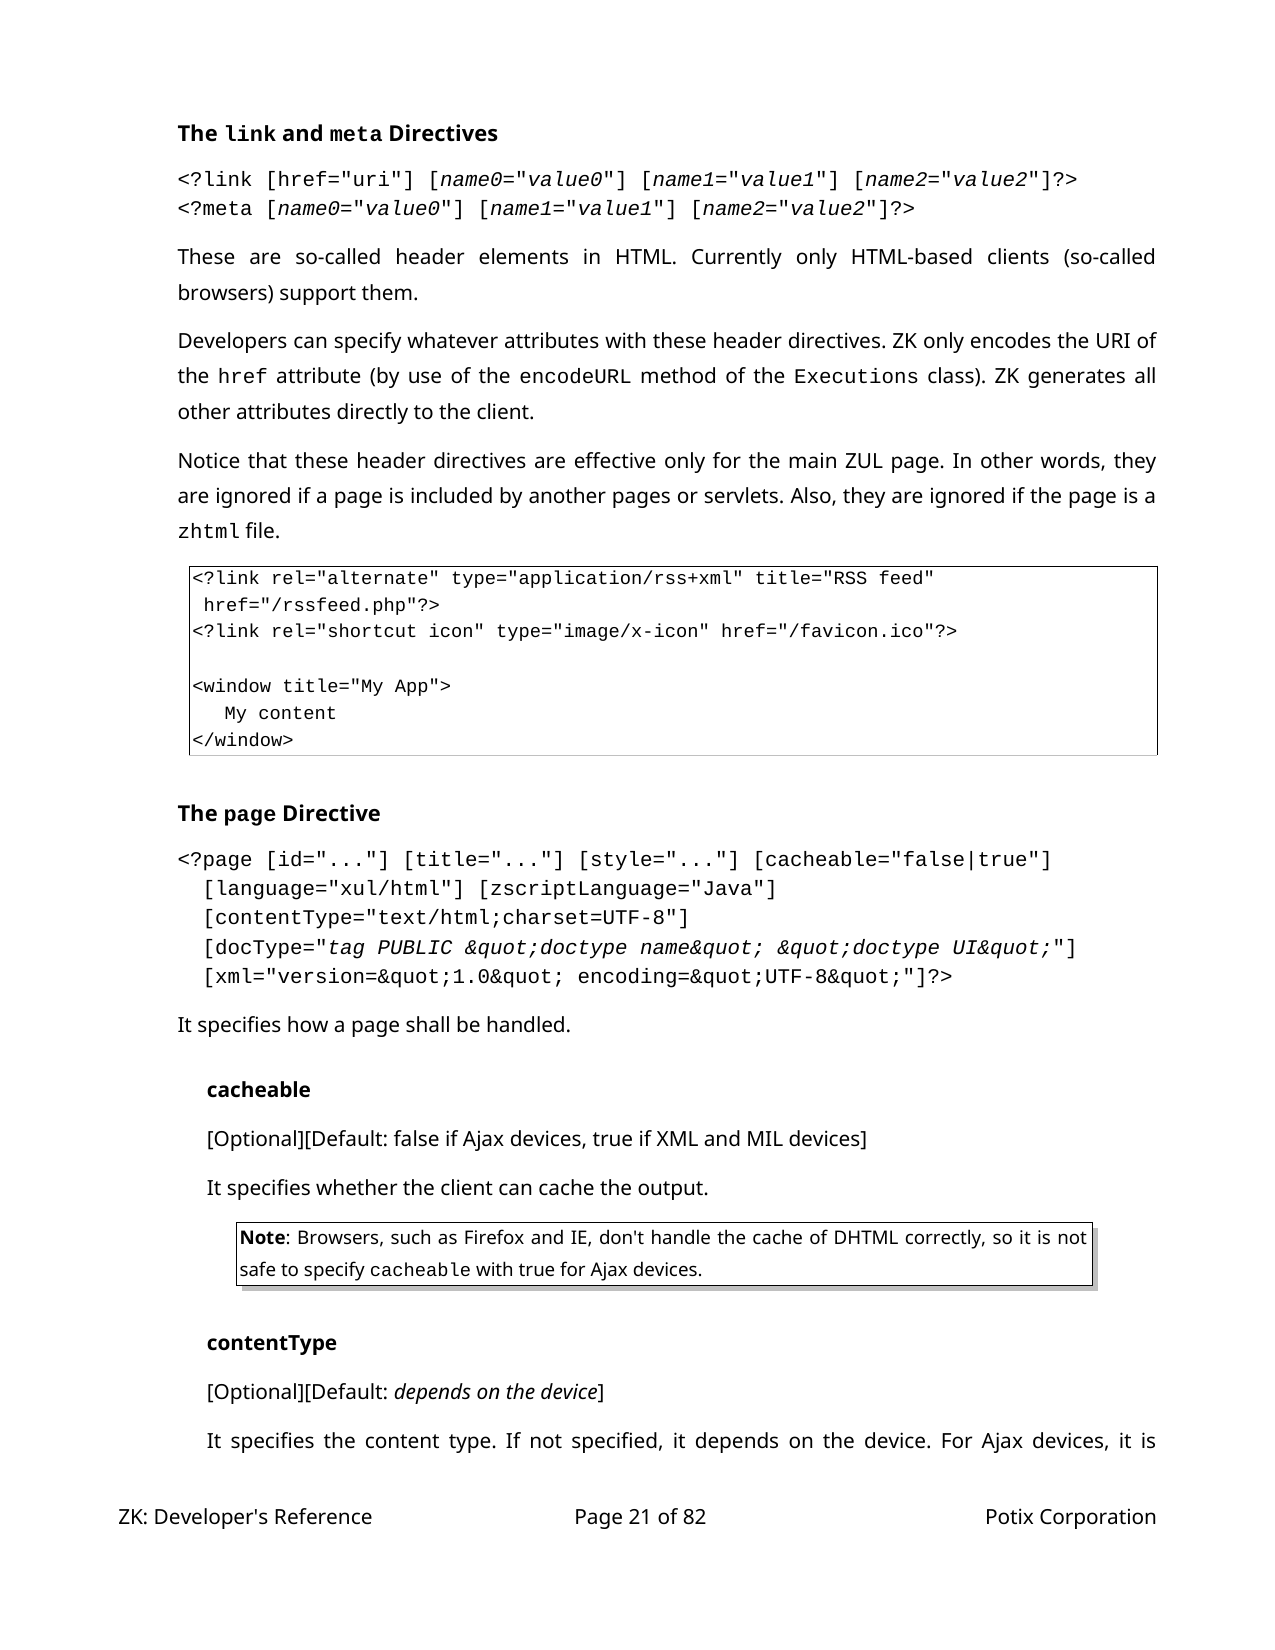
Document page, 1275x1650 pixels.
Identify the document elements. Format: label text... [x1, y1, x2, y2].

text <?link [href="uri"] [name0="value0"] [name1="value1"] [name2="value2"]?> <?meta [name0="value0"] [name1="value1"] [name2="value2"]?> [177, 169, 1157, 222]
text It specifies the content type. If not specified, it depends on the device. For Ajax devices, it is [207, 1426, 1157, 1454]
subtitle cacheable [207, 1075, 1157, 1103]
text [Optional][Default: depends on the device] [207, 1377, 1157, 1405]
text Note: Browsers, such as Firefox and IE, don't handle the cache of DHTML correctly, so it is not safe to specify cacheable with true for Ajax devices. [237, 1223, 1092, 1285]
text Developers can specify whatever attributes with these header directives. ZK only encodes the URI of the href attribute (by use of the encodeURL method of the Executions class). ZK generates all other attributes directly to the client. [177, 326, 1157, 425]
text [Optional][Default: false if Ajax devices, true if XML and MIL devices] [207, 1124, 1157, 1152]
subtitle The link and meta Directives [177, 118, 1157, 148]
text It specifies whether the client can cache the output. [207, 1173, 1157, 1201]
text Notice that these header directives are effective only for the main ZUL page. In other words, they are ignored if a page is included by another pages or servlets. Also, they are ignored if the page is a zhtml file. [177, 446, 1157, 545]
text href="/rssfeed.php"?> <?link rel="shortcut icon" type="image/x-icon" href="/favicon.ico"?> [190, 593, 1157, 644]
text <?page [id="..."] [title="..."] [style="..."] [cacheable="false|true"] [language="xul/html"] [zscriptLanguage="Java"] [contentType="text/html;charset=UTF-8"] [docType="tag PUBLIC &quot;doctype name&quot; &quot;doctype UI&quot;"] [xml="version=&quot;1.0&quot; encoding=&quot;UTF-8&quot;"]?> [177, 849, 1157, 990]
text These are so-called header elements in HTML. Currently only HTML-based clients (so-called browsers) support them. [177, 242, 1157, 306]
text It specifies how a page shall be handled. [177, 1010, 1157, 1038]
subtitle contentType [207, 1328, 1157, 1356]
text My content [190, 701, 1157, 725]
text </window> [190, 728, 1157, 755]
text <window title="My App"> [190, 674, 1157, 698]
subtitle The page Directive [177, 798, 1157, 828]
text <?link rel="alternate" type="application/rss+xml" title="RSS feed" [190, 567, 1157, 590]
